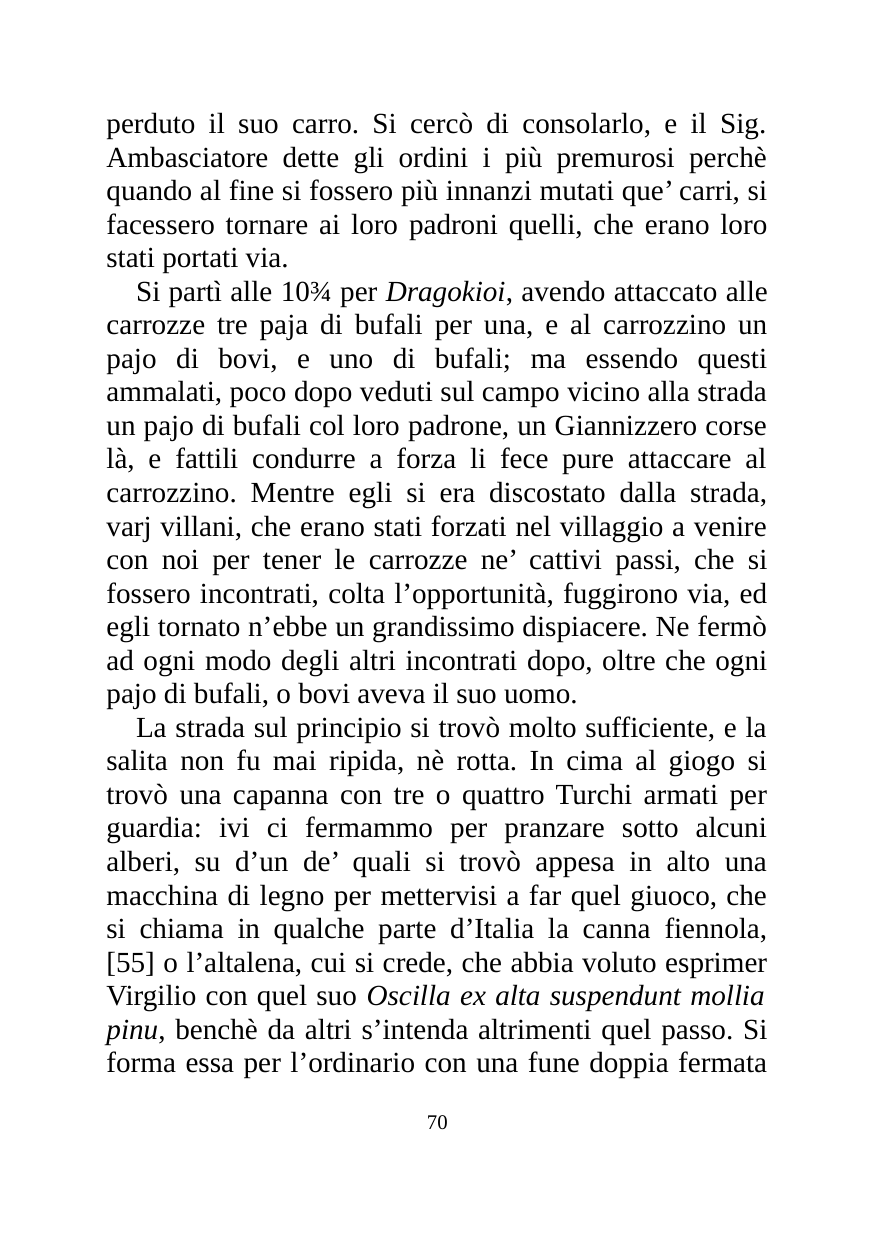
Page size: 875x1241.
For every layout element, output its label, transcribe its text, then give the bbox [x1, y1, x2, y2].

text La strada sul principio si trovò molto sufficiente, e la salita non fu mai ripida, nè rotta. In cima al giogo si trovò una capanna con tre o quattro Turchi armati per guardia: ivi ci fermammo per pranzare sotto alcuni alberi, su d’un de’ quali si trovò appesa in alto una macchina di legno per mettervisi a far quel giuoco, che si chiama in qualche parte d’Italia la canna fiennola, [55] o l’altalena, cui si crede, che abbia voluto esprimer Virgilio con quel suo Oscilla ex alta suspendunt mollia pinu, benchè da altri s’intenda altrimenti quel passo. Si forma essa per l’ordinario con una fune doppia fermata [106, 710, 768, 1079]
text Si partì alle 10¾ per Dragokioi, avendo attaccato alle carrozze tre paja di bufali per una, e al carrozzino un pajo di bovi, e uno di bufali; ma essendo questi ammalati, poco dopo veduti sul campo vicino alla strada un pajo di bufali col loro padrone, un Giannizzero corse là, e fattili condurre a forza li fece pure attaccare al carrozzino. Mentre egli si era discostato dalla strada, varj villani, che erano stati forzati nel villaggio a venire con noi per tener le carrozze ne’ cattivi passi, che si fossero incontrati, colta l’opportunità, fuggirono via, ed egli tornato n’ebbe un grandissimo dispiacere. Ne fermò ad ogni modo degli altri incontrati dopo, oltre che ogni pajo di bufali, o bovi aveva il suo uomo. [106, 274, 768, 710]
text perduto il suo carro. Si cercò di consolarlo, e il Sig. Ambasciatore dette gli ordini i più premurosi perchè quando al fine si fossero più innanzi mutati que’ carri, si facessero tornare ai loro padroni quelli, che erano loro stati portati via. [106, 106, 768, 274]
